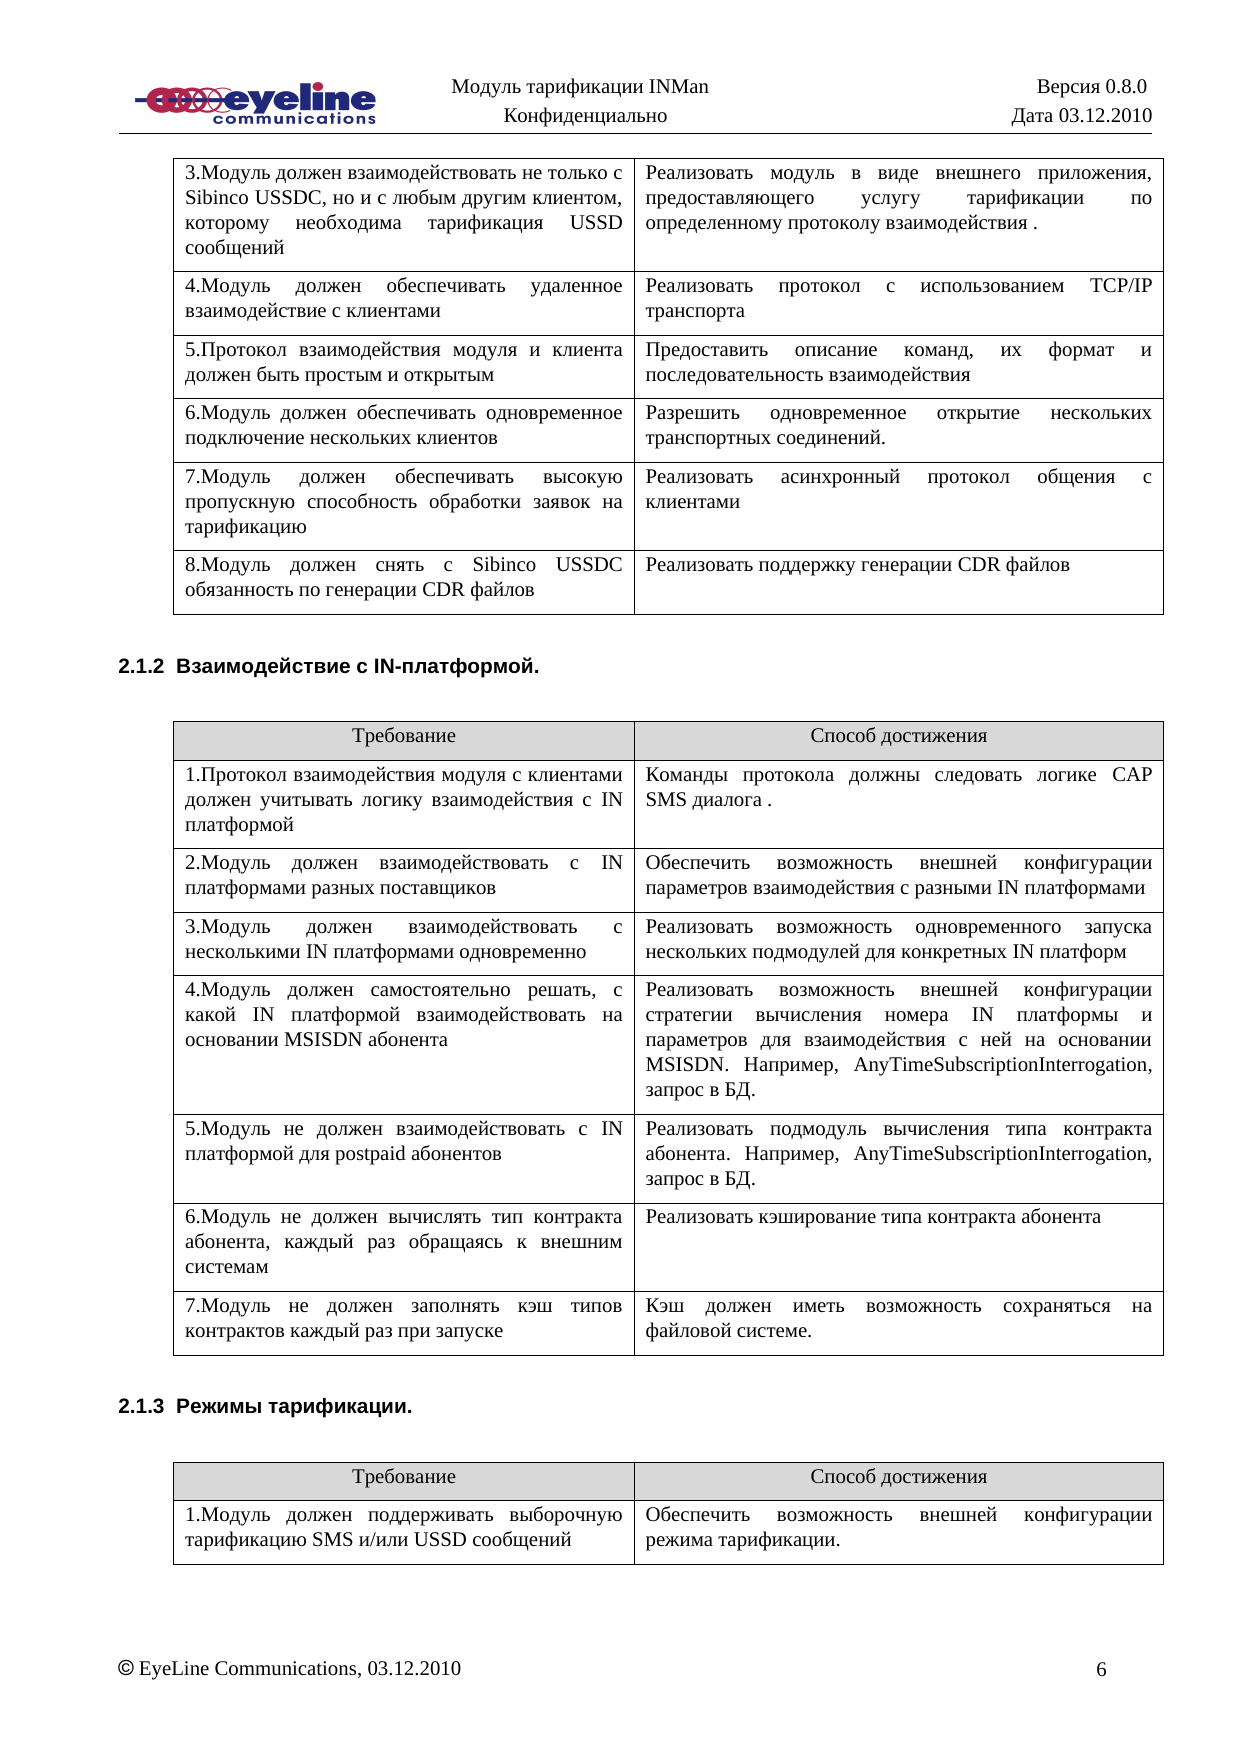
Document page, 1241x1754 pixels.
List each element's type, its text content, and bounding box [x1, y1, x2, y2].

table_cell Модуль должен самостоятельно решать, с какой IN платформой взаимодействовать на основании MSISDN абонента [174, 976, 634, 1114]
table_cell Предоставить описание команд, их формат и последовательность взаимодействия [635, 336, 1163, 398]
table_cell Модуль не должен вычислять тип контракта абонента, каждый раз обращаясь к внешним системам [174, 1204, 634, 1291]
table_cell Обеспечить возможность внешней конфигурации режима тарификации. [635, 1501, 1163, 1564]
table_cell Реализовать асинхронный протокол общения с клиентами [635, 463, 1163, 550]
table_cell Реализовать возможность одновременного запуска нескольких подмодулей для конкретных IN платформ [635, 913, 1163, 975]
table_cell Разрешить одновременное открытие нескольких транспортных соединений. [635, 399, 1163, 462]
table_cell Протокол взаимодействия модуля с клиентами должен учитывать логику взаимодействия с IN платформой [174, 761, 634, 848]
table_cell Модуль должен взаимодействовать с несколькими IN платформами одновременно [174, 913, 634, 975]
subtitle Взаимодействие с IN-платформой. [118, 652, 1151, 677]
table_cell Модуль не должен взаимодействовать с IN платформой для postpaid абонентов [174, 1115, 634, 1202]
table_cell Реализовать модуль в виде внешнего приложения, предоставляющего услугу тарификации по определенному протоколу взаимодействия . [635, 159, 1163, 271]
table_header Требование [174, 1463, 634, 1500]
table_cell Реализовать подмодуль вычисления типа контракта абонента. Например, AnyTimeSubscriptionInterrogation, запрос в БД. [635, 1115, 1163, 1202]
table_cell Модуль должен обеспечивать удаленное взаимодействие с клиентами [174, 272, 634, 335]
table_cell Модуль должен поддерживать выборочную тарификацию SMS и/или USSD сообщений [174, 1501, 634, 1564]
picture [135, 82, 376, 124]
table_cell Команды протокола должны следовать логике CAP SMS диалога . [635, 761, 1163, 848]
table_cell Модуль должен обеспечивать высокую пропускную способность обработки заявок на тарификацию [174, 463, 634, 550]
table_cell Модуль должен взаимодействовать с IN платформами разных поставщиков [174, 849, 634, 912]
table_header Способ достижения [635, 722, 1163, 760]
table_cell Реализовать поддержку генерации CDR файлов [635, 551, 1163, 614]
table_cell Протокол взаимодействия модуля и клиента должен быть простым и открытым [174, 336, 634, 398]
table_header Способ достижения [635, 1463, 1163, 1500]
table_cell Кэш должен иметь возможность сохраняться на файловой системе. [635, 1292, 1163, 1354]
table_cell Реализовать возможность внешней конфигурации стратегии вычисления номера IN платформы и параметров для взаимодействия с ней на основании MSISDN. Например, AnyTimeSubscriptionInterrogation, запрос в БД. [635, 976, 1163, 1114]
table_cell Модуль должен обеспечивать одновременное подключение нескольких клиентов [174, 399, 634, 462]
table_cell Реализовать протокол с использованием TCP/IP транспорта [635, 272, 1163, 335]
subtitle Режимы тарификации. [118, 1393, 1151, 1418]
table_cell Реализовать кэширование типа контракта абонента [635, 1204, 1163, 1291]
table_cell Модуль не должен заполнять кэш типов контрактов каждый раз при запуске [174, 1292, 634, 1354]
table_header Требование [174, 722, 634, 760]
table_cell Модуль должен взаимодействовать не только с Sibinco USSDC, но и с любым другим клиентом, которому необходима тарификация USSD сообщений [174, 159, 634, 271]
table_cell Обеспечить возможность внешней конфигурации параметров взаимодействия с разными IN платформами [635, 849, 1163, 912]
table_cell Модуль должен снять с Sibinco USSDC обязанность по генерации CDR файлов [174, 551, 634, 614]
